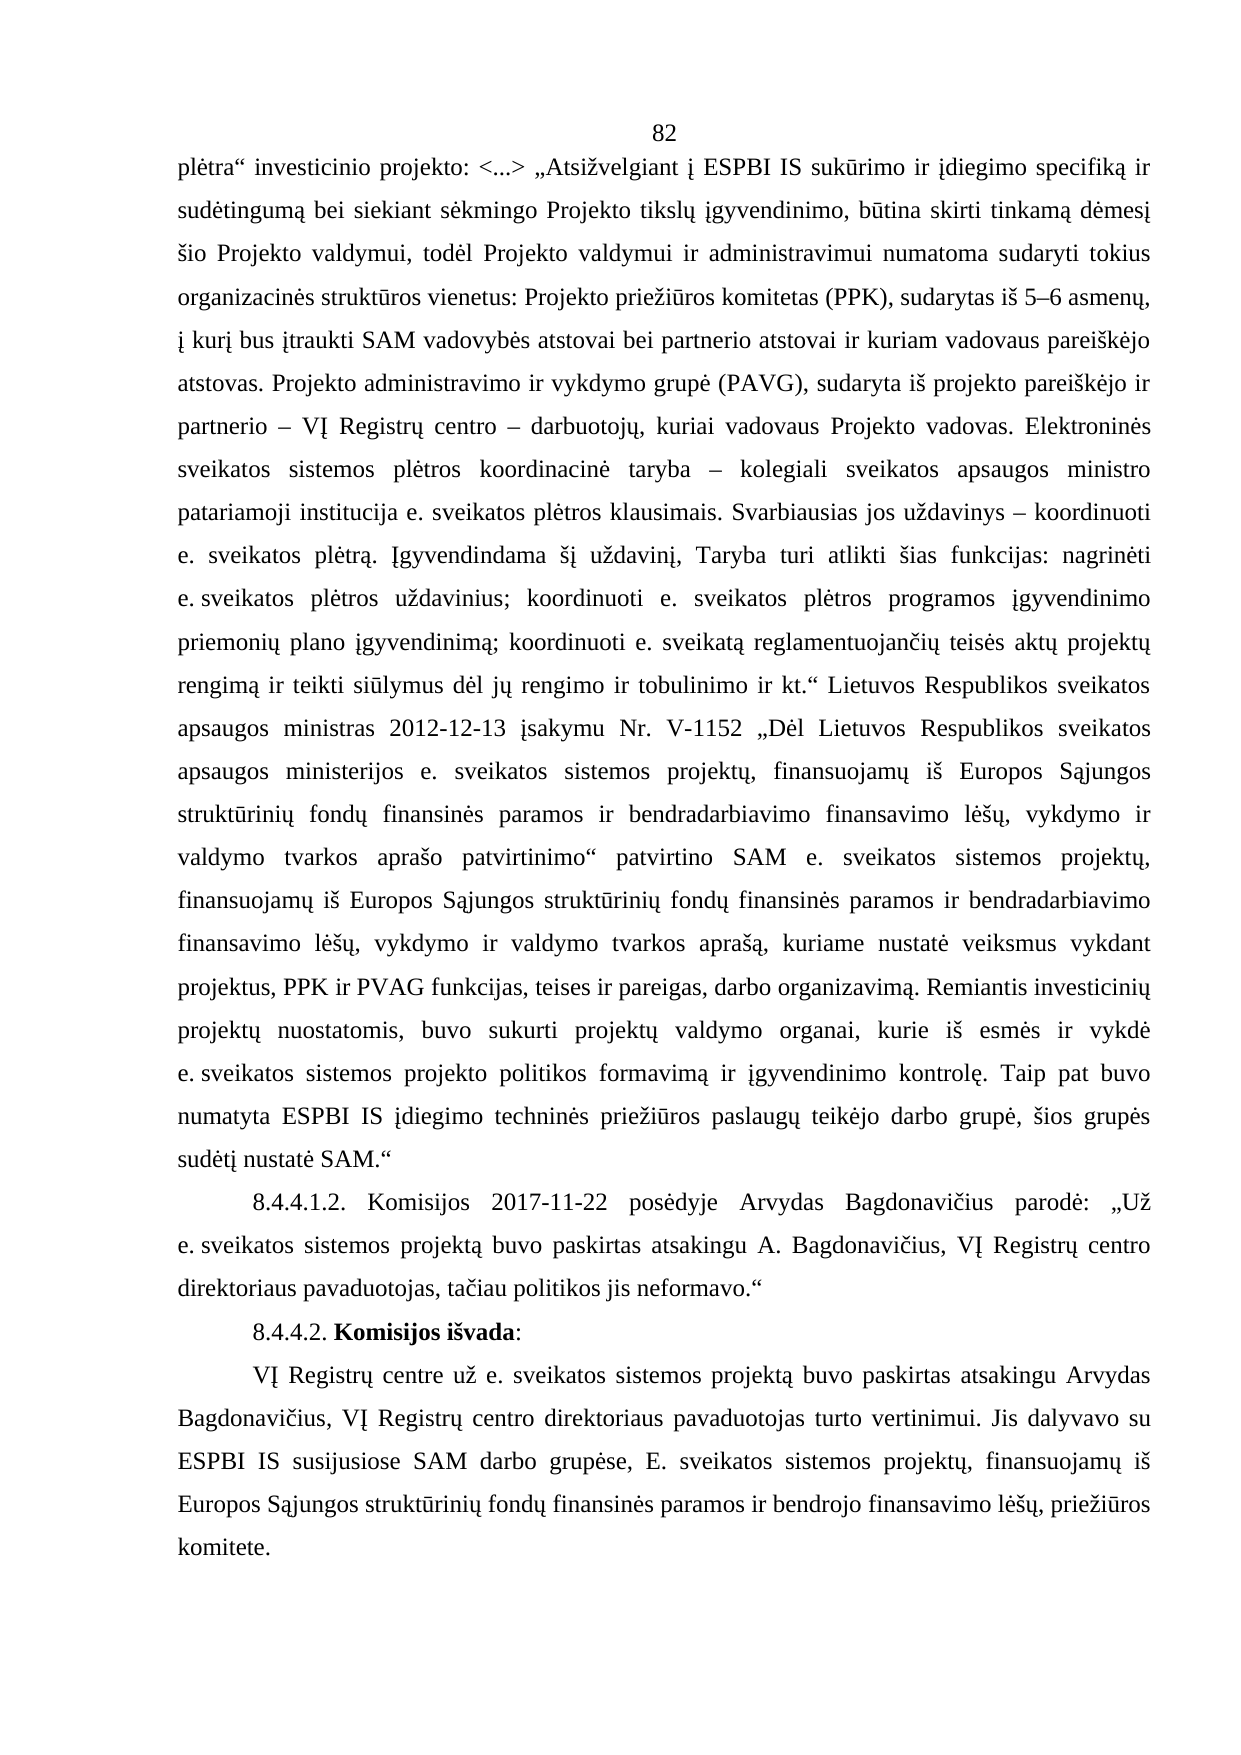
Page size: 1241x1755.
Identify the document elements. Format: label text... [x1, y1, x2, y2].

text VĮ Registrų centre už e. sveikatos sistemos projektą buvo paskirtas atsakingu Arvydas Bagdonavičius, VĮ Registrų centro direktoriaus pavaduotojas turto vertinimui. Jis dalyvavo su ESPBI IS susijusiose SAM darbo grupėse, E. sveikatos sistemos projektų, finansuojamų iš Europos Sąjungos struktūrinių fondų finansinės paramos ir bendrojo finansavimo lėšų, priežiūros komitete. [177, 1360, 1152, 1561]
text 8.4.4.2. Komisijos išvada: [177, 1317, 1152, 1345]
text 8.4.4.1.2. Komisijos 2017-11-22 posėdyje Arvydas Bagdonavičius parodė: „Už e. sveikatos sistemos projektą buvo paskirtas atsakingu A. Bagdonavičius, VĮ Registrų centro direktoriaus pavaduotojas, tačiau politikos jis neformavo.“ [177, 1187, 1152, 1302]
text plėtra“ investicinio projekto: <...> „Atsižvelgiant į ESPBI IS sukūrimo ir įdiegimo specifiką ir sudėtingumą bei siekiant sėkmingo Projekto tikslų įgyvendinimo, būtina skirti tinkamą dėmesį šio Projekto valdymui, todėl Projekto valdymui ir administravimui numatoma sudaryti tokius organizacinės struktūros vienetus: Projekto priežiūros komitetas (PPK), sudarytas iš 5–6 asmenų, į kurį bus įtraukti SAM vadovybės atstovai bei partnerio atstovai ir kuriam vadovaus pareiškėjo atstovas. Projekto administravimo ir vykdymo grupė (PAVG), sudaryta iš projekto pareiškėjo ir partnerio – VĮ Registrų centro – darbuotojų, kuriai vadovaus Projekto vadovas. Elektroninės sveikatos sistemos plėtros koordinacinė taryba – kolegiali sveikatos apsaugos ministro patariamoji institucija e. sveikatos plėtros klausimais. Svarbiausias jos uždavinys – koordinuoti e. sveikatos plėtrą. Įgyvendindama šį uždavinį, Taryba turi atlikti šias funkcijas: nagrinėti e. sveikatos plėtros uždavinius; koordinuoti e. sveikatos plėtros programos įgyvendinimo priemonių plano įgyvendinimą; koordinuoti e. sveikatą reglamentuojančių teisės aktų projektų rengimą ir teikti siūlymus dėl jų rengimo ir tobulinimo ir kt.“ Lietuvos Respublikos sveikatos apsaugos ministras 2012-12-13 įsakymu Nr. V-1152 „Dėl Lietuvos Respublikos sveikatos apsaugos ministerijos e. sveikatos sistemos projektų, finansuojamų iš Europos Sąjungos struktūrinių fondų finansinės paramos ir bendradarbiavimo finansavimo lėšų, vykdymo ir valdymo tvarkos aprašo patvirtinimo“ patvirtino SAM e. sveikatos sistemos projektų, finansuojamų iš Europos Sąjungos struktūrinių fondų finansinės paramos ir bendradarbiavimo finansavimo lėšų, vykdymo ir valdymo tvarkos aprašą, kuriame nustatė veiksmus vykdant projektus, PPK ir PVAG funkcijas, teises ir pareigas, darbo organizavimą. Remiantis investicinių projektų nuostatomis, buvo sukurti projektų valdymo organai, kurie iš esmės ir vykdė e. sveikatos sistemos projekto politikos formavimą ir įgyvendinimo kontrolę. Taip pat buvo numatyta ESPBI IS įdiegimo techninės priežiūros paslaugų teikėjo darbo grupė, šios grupės sudėtį nustatė SAM.“ [177, 152, 1152, 1173]
